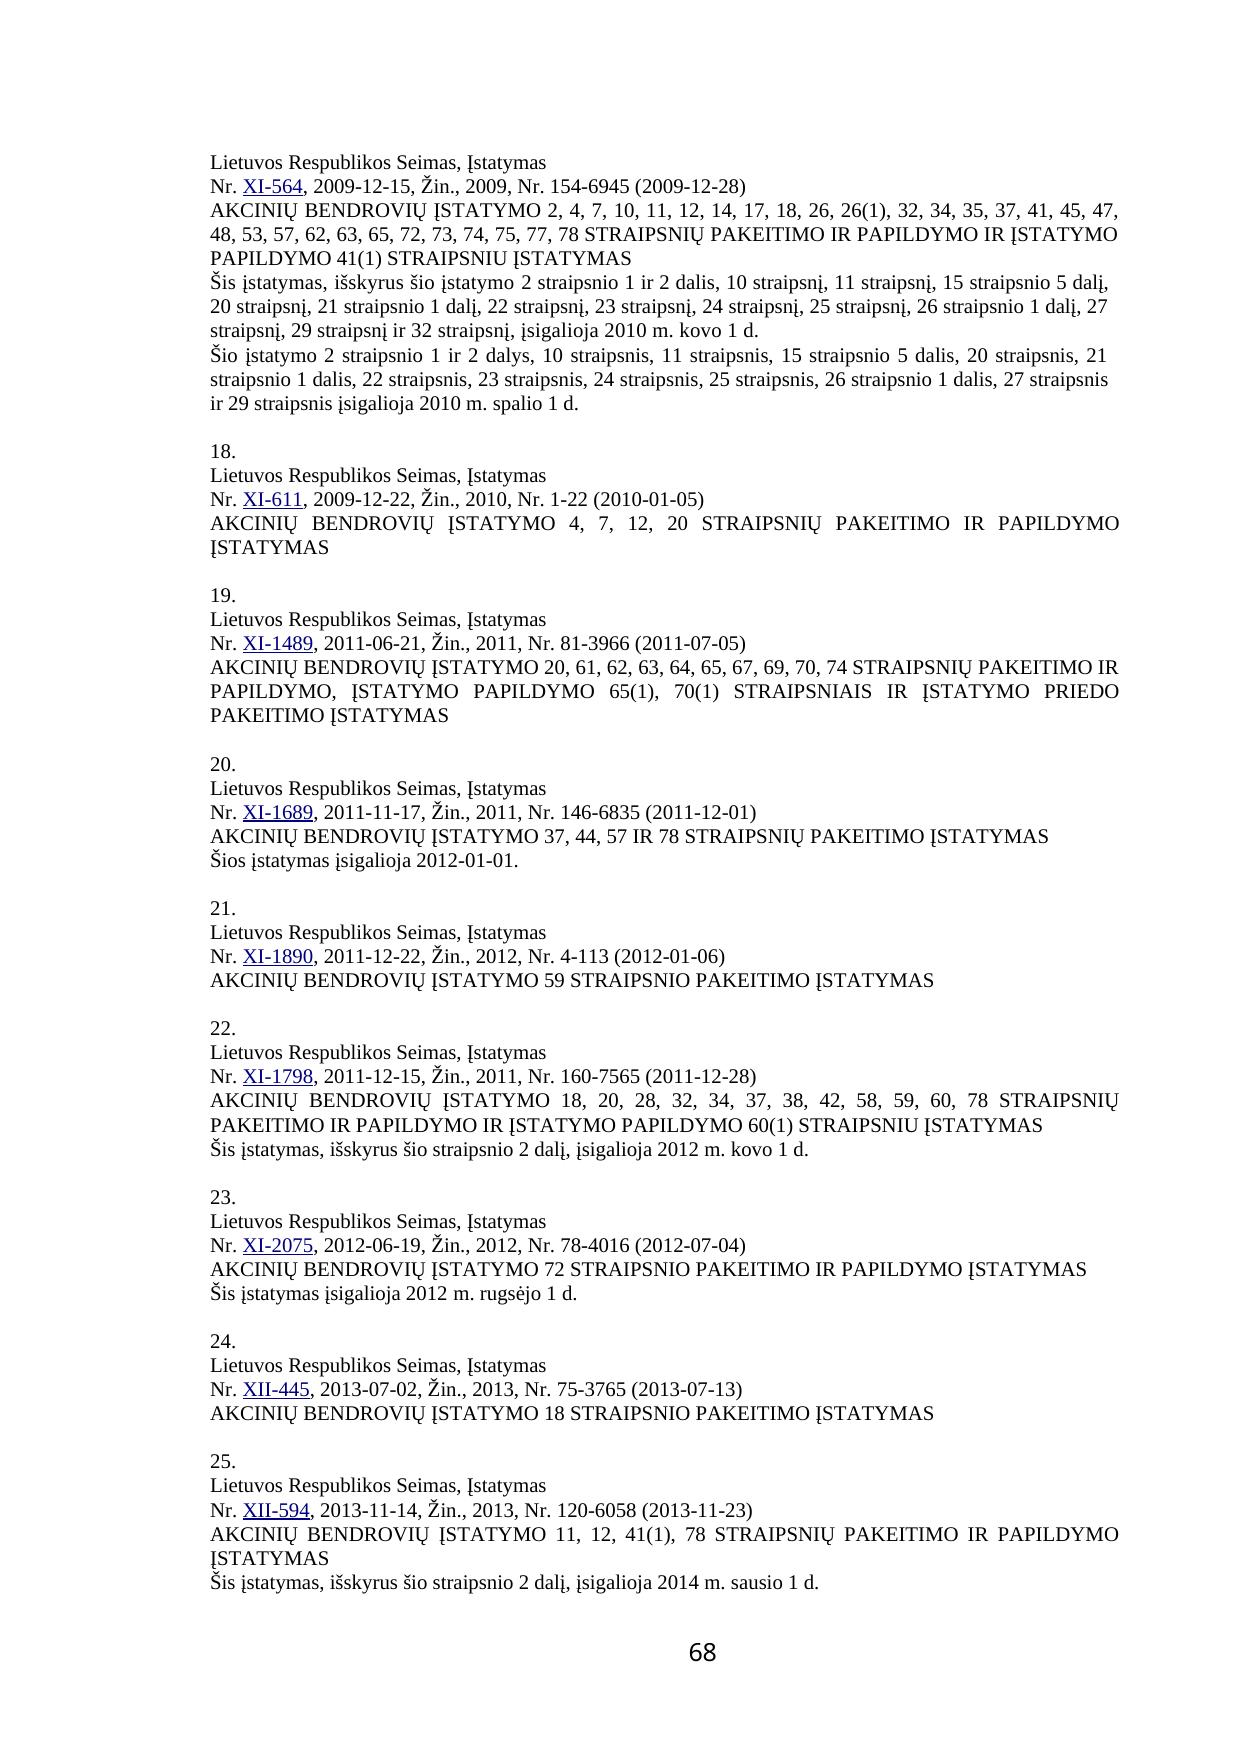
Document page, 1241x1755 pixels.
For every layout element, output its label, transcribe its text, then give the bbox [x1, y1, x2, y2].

text Šios įstatymas įsigalioja 2012-01-01. [210, 848, 1120, 872]
text AKCINIŲ BENDROVIŲ ĮSTATYMO 2, 4, 7, 10, 11, 12, 14, 17, 18, 26, 26(1), 32, 34, 35, 37, 41, 45, 47, 48, 53, 57, 62, 63, 65, 72, 73, 74, 75, 77, 78 STRAIPSNIŲ PAKEITIMO IR PAPILDYMO IR ĮSTATYMO PAPILDYMO 41(1) STRAIPSNIU ĮSTATYMAS [210, 198, 1120, 270]
text AKCINIŲ BENDROVIŲ ĮSTATYMO 59 STRAIPSNIO PAKEITIMO ĮSTATYMAS [210, 968, 1120, 992]
text Nr. XII-594, 2013-11-14, Žin., 2013, Nr. 120-6058 (2013-11-23) [210, 1497, 1120, 1522]
text Nr. XI-1798, 2011-12-15, Žin., 2011, Nr. 160-7565 (2011-12-28) [210, 1064, 1120, 1088]
text AKCINIŲ BENDROVIŲ ĮSTATYMO 20, 61, 62, 63, 64, 65, 67, 69, 70, 74 STRAIPSNIŲ PAKEITIMO IR PAPILDYMO, ĮSTATYMO PAPILDYMO 65(1), 70(1) STRAIPSNIAIS IR ĮSTATYMO PRIEDO PAKEITIMO ĮSTATYMAS [210, 655, 1120, 727]
text Nr. XI-1489, 2011-06-21, Žin., 2011, Nr. 81-3966 (2011-07-05) [210, 631, 1120, 655]
text Šis įstatymas įsigalioja 2012 m. rugsėjo 1 d. [210, 1281, 1111, 1305]
text Nr. XI-611, 2009-12-22, Žin., 2010, Nr. 1-22 (2010-01-05) [210, 487, 1120, 511]
text Nr. XI-564, 2009-12-15, Žin., 2009, Nr. 154-6945 (2009-12-28) [210, 174, 1120, 198]
text Nr. XI-1890, 2011-12-22, Žin., 2012, Nr. 4-113 (2012-01-06) [210, 944, 1120, 968]
text Lietuvos Respublikos Seimas, Įstatymas [210, 1473, 1120, 1497]
text Lietuvos Respublikos Seimas, Įstatymas [210, 463, 1120, 487]
text Nr. XI-2075, 2012-06-19, Žin., 2012, Nr. 78-4016 (2012-07-04) [210, 1233, 1120, 1257]
text 21. [210, 896, 1120, 920]
text 18. [210, 439, 1120, 463]
text 23. [210, 1185, 1120, 1209]
text Šis įstatymas, išskyrus šio straipsnio 2 dalį, įsigalioja 2014 m. sausio 1 d. [210, 1570, 1120, 1594]
text 25. [210, 1449, 1120, 1473]
text AKCINIŲ BENDROVIŲ ĮSTATYMO 11, 12, 41(1), 78 STRAIPSNIŲ PAKEITIMO IR PAPILDYMO ĮSTATYMAS [210, 1522, 1120, 1570]
text Lietuvos Respublikos Seimas, Įstatymas [210, 776, 1120, 800]
text AKCINIŲ BENDROVIŲ ĮSTATYMO 37, 44, 57 IR 78 STRAIPSNIŲ PAKEITIMO ĮSTATYMAS [210, 824, 1120, 848]
text Šis įstatymas, išskyrus šio straipsnio 2 dalį, įsigalioja 2012 m. kovo 1 d. [210, 1137, 1120, 1161]
text Lietuvos Respublikos Seimas, Įstatymas [210, 920, 1120, 944]
text Lietuvos Respublikos Seimas, Įstatymas [210, 1209, 1120, 1233]
text Šis įstatymas, išskyrus šio įstatymo 2 straipsnio 1 ir 2 dalis, 10 straipsnį, 11 straipsnį, 15 straipsnio 5 dalį, 20 straipsnį, 21 straipsnio 1 dalį, 22 straipsnį, 23 straipsnį, 24 straipsnį, 25 straipsnį, 26 straipsnio 1 dalį, 27 straipsnį, 29 straipsnį ir 32 straipsnį, įsigalioja 2010 m. kovo 1 d. [210, 270, 1110, 342]
text AKCINIŲ BENDROVIŲ ĮSTATYMO 18 STRAIPSNIO PAKEITIMO ĮSTATYMAS [210, 1401, 1120, 1425]
text AKCINIŲ BENDROVIŲ ĮSTATYMO 72 STRAIPSNIO PAKEITIMO IR PAPILDYMO ĮSTATYMAS [210, 1257, 1120, 1281]
text 22. [210, 1016, 1120, 1040]
text 24. [210, 1329, 1120, 1353]
text Lietuvos Respublikos Seimas, Įstatymas [210, 607, 1120, 631]
text AKCINIŲ BENDROVIŲ ĮSTATYMO 4, 7, 12, 20 STRAIPSNIŲ PAKEITIMO IR PAPILDYMO ĮSTATYMAS [210, 511, 1120, 559]
text Lietuvos Respublikos Seimas, Įstatymas [210, 150, 1120, 174]
text Nr. XII-445, 2013-07-02, Žin., 2013, Nr. 75-3765 (2013-07-13) [210, 1377, 1120, 1401]
text Šio įstatymo 2 straipsnio 1 ir 2 dalys, 10 straipsnis, 11 straipsnis, 15 straipsnio 5 dalis, 20 straipsnis, 21 straipsnio 1 dalis, 22 straipsnis, 23 straipsnis, 24 straipsnis, 25 straipsnis, 26 straipsnio 1 dalis, 27 straipsnis ir 29 straipsnis įsigalioja 2010 m. spalio 1 d. [210, 342, 1110, 415]
text AKCINIŲ BENDROVIŲ ĮSTATYMO 18, 20, 28, 32, 34, 37, 38, 42, 58, 59, 60, 78 STRAIPSNIŲ PAKEITIMO IR PAPILDYMO IR ĮSTATYMO PAPILDYMO 60(1) STRAIPSNIU ĮSTATYMAS [210, 1088, 1120, 1137]
text Lietuvos Respublikos Seimas, Įstatymas [210, 1353, 1120, 1377]
text Nr. XI-1689, 2011-11-17, Žin., 2011, Nr. 146-6835 (2011-12-01) [210, 800, 1120, 824]
text Lietuvos Respublikos Seimas, Įstatymas [210, 1040, 1120, 1064]
text 20. [210, 752, 1120, 776]
text 19. [210, 583, 1120, 607]
